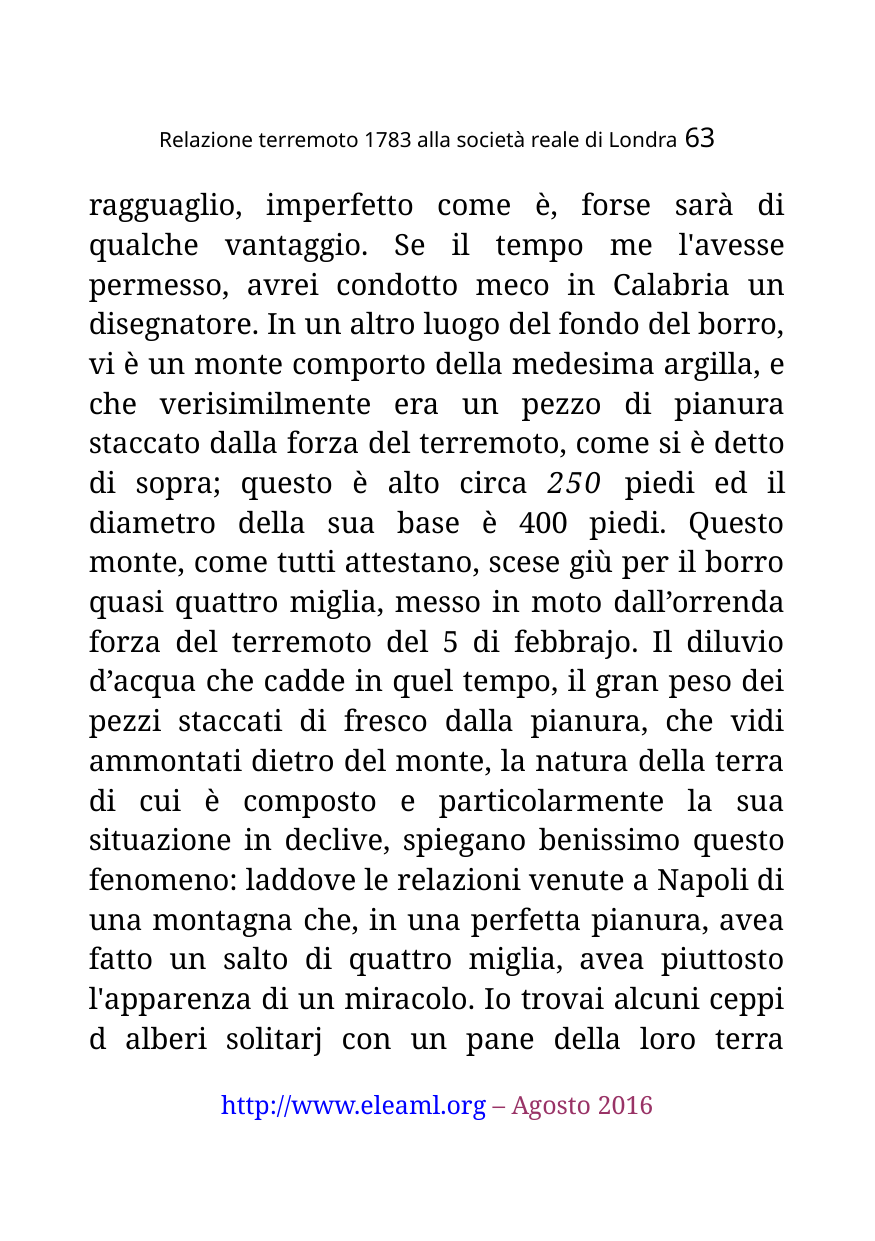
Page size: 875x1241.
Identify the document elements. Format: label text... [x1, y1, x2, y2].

text ragguaglio, imperfetto come è, forse sarà di qualche vantaggio. Se il tempo me l'avesse permesso, avrei condotto meco in Calabria un disegnatore. In un altro luogo del fondo del borro, vi è un monte comporto della medesima argilla, e che verisimilmente era un pezzo di pianura staccato dalla forza del terremoto, come si è detto di sopra; questo è alto circa 250 piedi ed il diametro della sua base è 400 piedi. Questo monte, come tutti attestano, scese giù per il borro quasi quattro miglia, messo in moto dall’orrenda forza del terremoto del 5 di febbrajo. Il diluvio d’acqua che cadde in quel tempo, il gran peso dei pezzi staccati di fresco dalla pianura, che vidi ammontati dietro del monte, la natura della terra di cui è composto e particolarmente la sua situazione in declive, spiegano benissimo questo fenomeno: laddove le relazioni venute a Napoli di una montagna che, in una perfetta pianura, avea fatto un salto di quattro miglia, avea piuttosto l'apparenza di un miracolo. Io trovai alcuni ceppi d alberi solitarj con un pane della loro terra [88, 184, 786, 1058]
